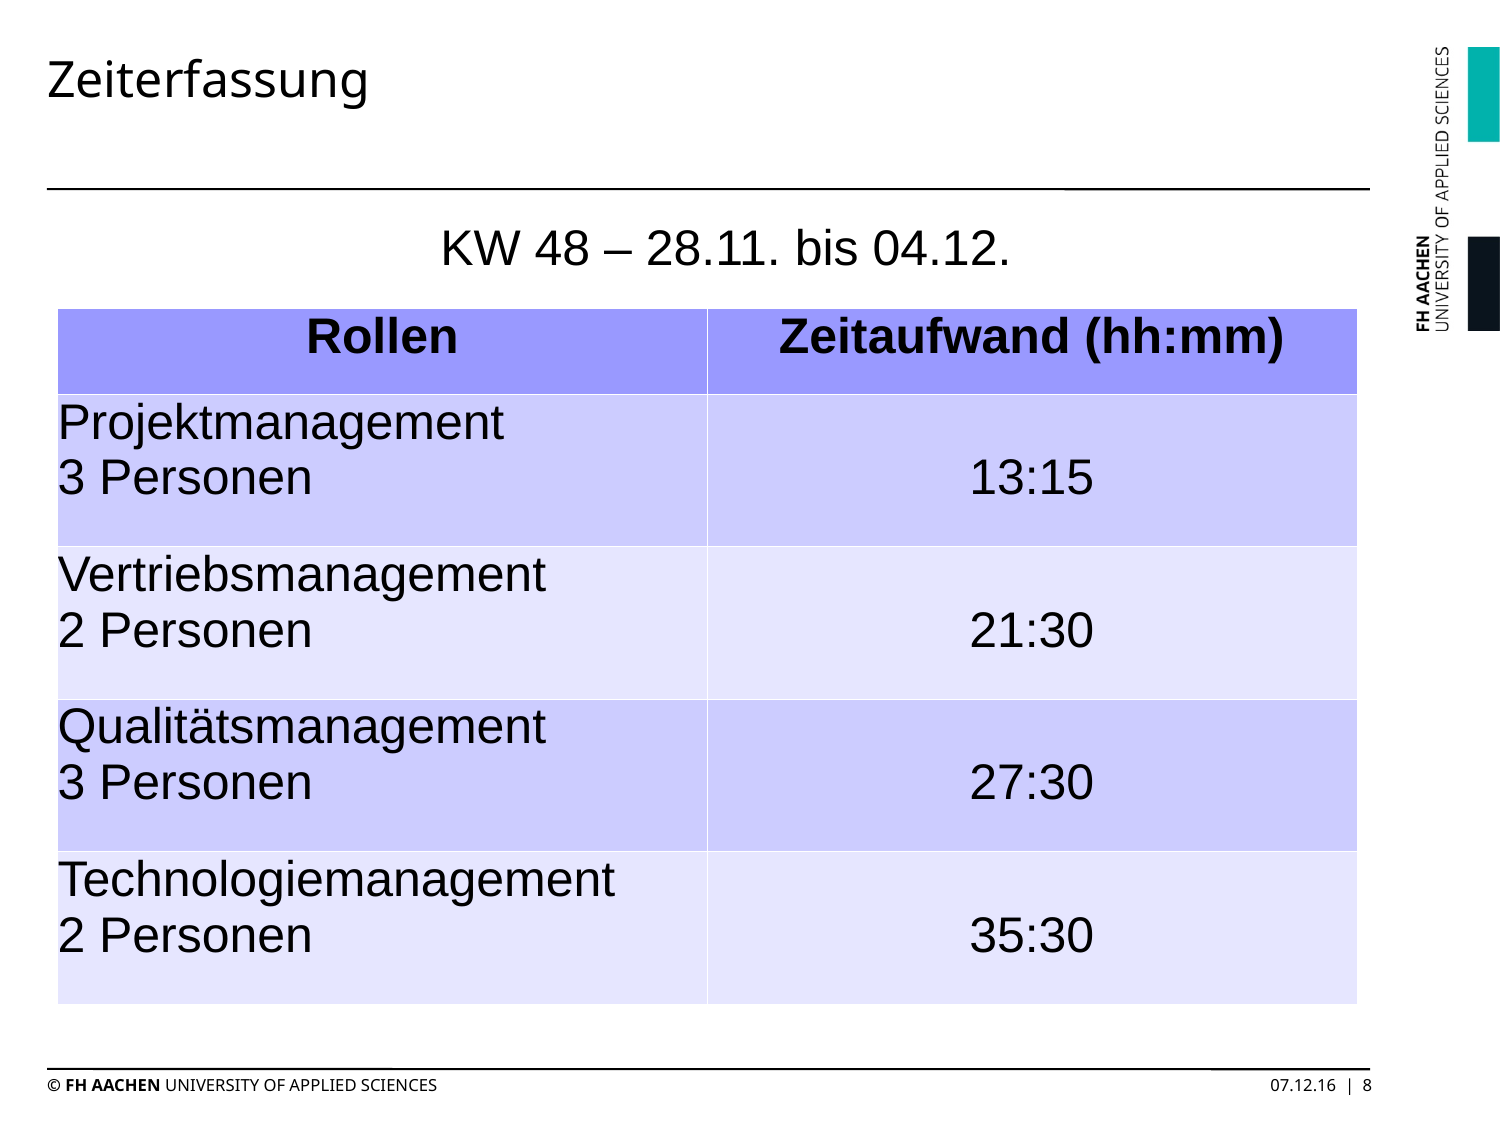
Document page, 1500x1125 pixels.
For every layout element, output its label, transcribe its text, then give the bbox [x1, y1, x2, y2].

table_header Zeitaufwand (hh:mm) [708, 309, 1357, 394]
table_cell 35:30 [708, 852, 1357, 1004]
table_cell Vertriebsmanagement 2 Personen [58, 547, 707, 699]
table_header Rollen [58, 309, 707, 394]
table_cell 27:30 [708, 700, 1357, 851]
table_cell Projektmanagement 3 Personen [58, 395, 707, 546]
table_cell Technologiemanagement 2 Personen [58, 852, 707, 1004]
title Zeiterfassung [47, 47, 1371, 166]
table_cell 21:30 [708, 547, 1357, 699]
text_box KW 48 – 28.11. bis 04.12. [11, 212, 1441, 284]
table_cell 13:15 [708, 395, 1357, 546]
picture [1404, 47, 1500, 331]
table_cell Qualitätsmanagement 3 Personen [58, 700, 707, 851]
